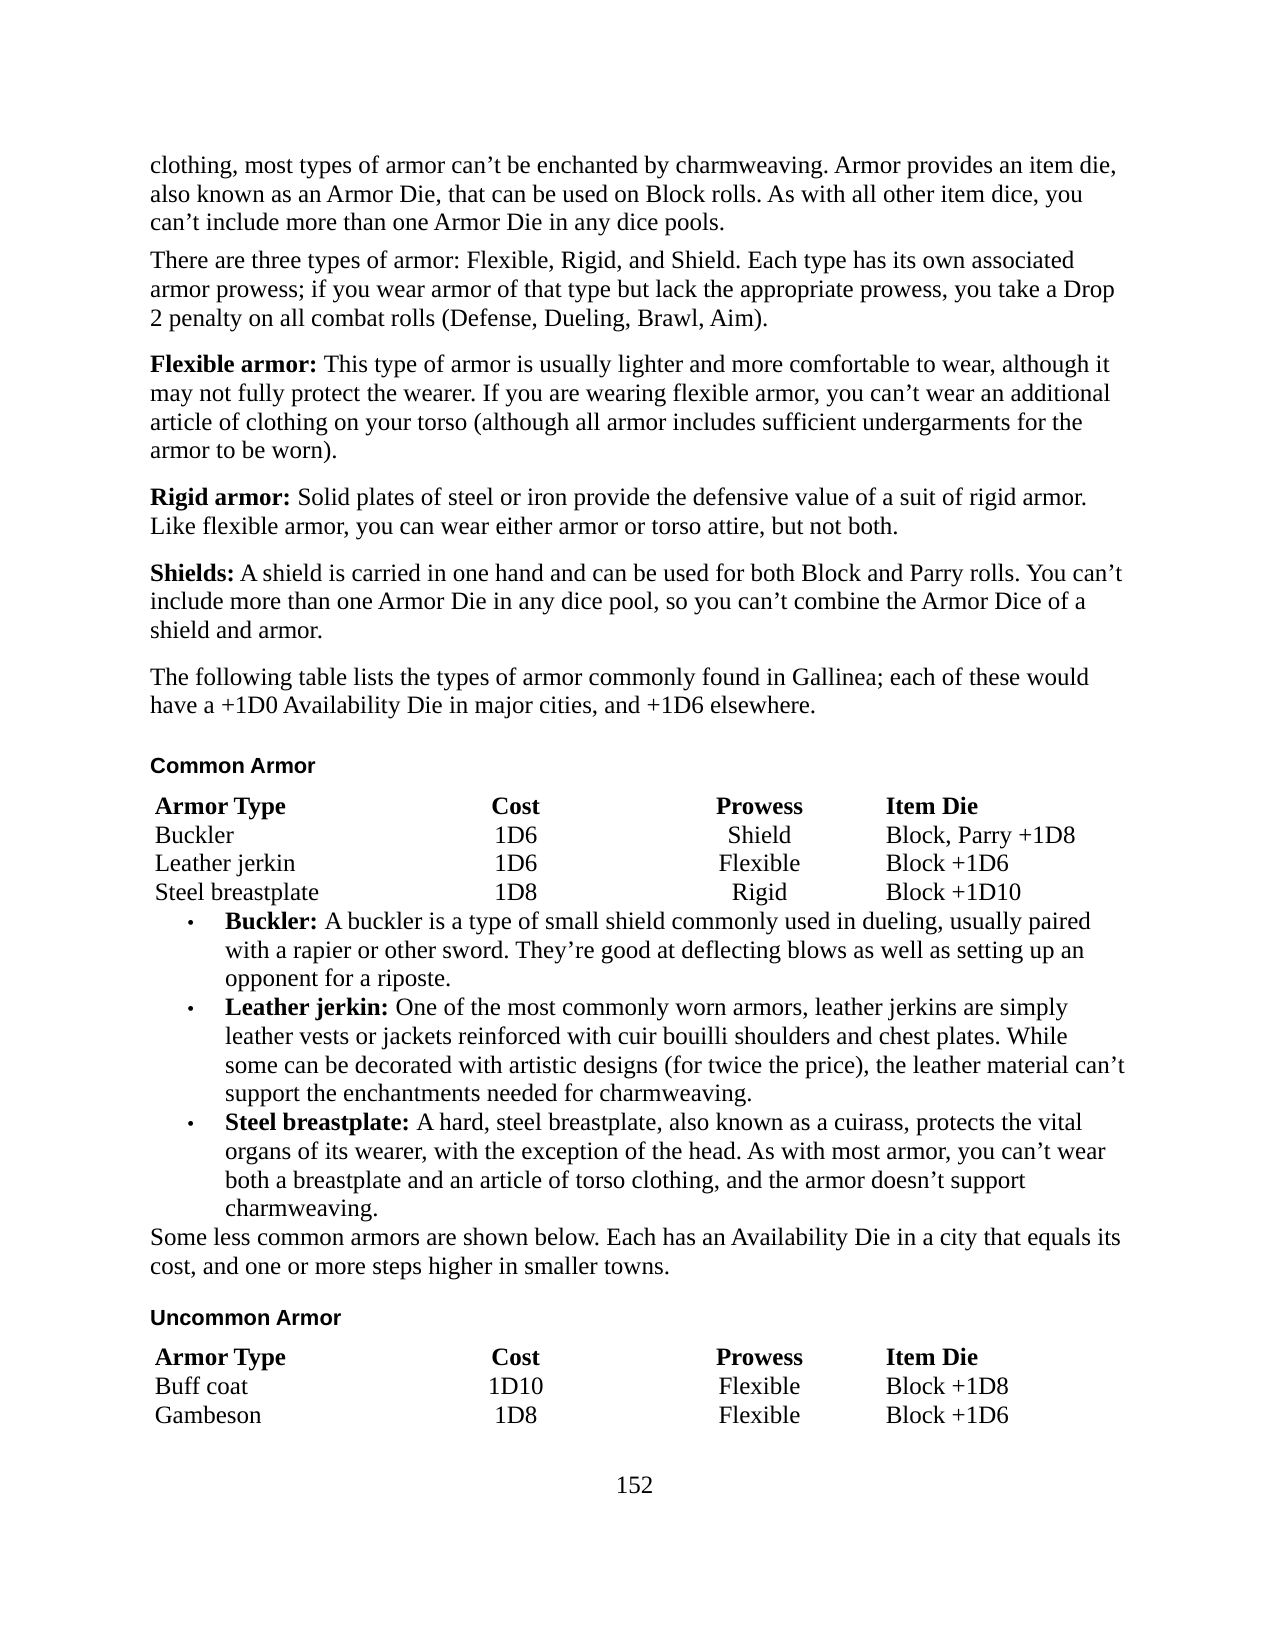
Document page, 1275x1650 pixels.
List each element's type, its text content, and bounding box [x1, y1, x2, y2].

subtitle Common Armor [150, 753, 1125, 778]
text clothing, most types of armor can’t be enchanted by charmweaving. Armor provides an item die, also known as an Armor Die, that can be used on Block rolls. As with all other item dice, you can’t include more than one Armor Die in any dice pools. [150, 150, 1125, 236]
table_cell Leather jerkin [150, 849, 394, 877]
text There are three types of armor: Flexible, Rigid, and Shield. Each type has its own associated armor prowess; if you wear armor of that type but lack the appropriate prowess, you take a Drop 2 penalty on all combat rolls (Defense, Dueling, Brawl, Aim). [150, 245, 1125, 331]
table_header Prowess [638, 1343, 881, 1371]
text Some less common armors are shown below. Each has an Availability Die in a city that equals its cost, and one or more steps higher in smaller towns. [150, 1222, 1125, 1280]
table_header Item Die [881, 1343, 1125, 1371]
table_cell Block, Parry +1D8 [881, 820, 1125, 848]
text The following table lists the types of armor commonly found in Gallinea; each of these would have a +1D0 Availability Die in major cities, and +1D6 elsewhere. [150, 662, 1125, 719]
table_header Armor Type [150, 1343, 394, 1371]
text Flexible armor: This type of armor is usually lighter and more comfortable to wear, although it may not fully protect the wearer. If you are wearing flexible armor, you can’t wear an additional article of clothing on your torso (although all armor includes sufficient undergarments for the armor to be worn). [150, 349, 1125, 464]
table_header Cost [394, 1343, 637, 1371]
table_header Cost [394, 791, 637, 820]
table_cell 1D8 [394, 1400, 637, 1429]
table_cell 1D8 [394, 877, 637, 906]
table_cell 1D10 [394, 1371, 637, 1400]
table_cell Shield [638, 820, 881, 848]
text Rigid armor: Solid plates of steel or iron provide the defensive value of a suit of rigid armor. Like flexible armor, you can wear either armor or torso attire, but not both. [150, 482, 1125, 540]
table_cell 1D6 [394, 820, 637, 848]
table_cell Flexible [638, 1371, 881, 1400]
text Shields: A shield is carried in one hand and can be used for both Block and Parry rolls. You can’t include more than one Armor Die in any dice pool, so you can’t combine the Armor Dice of a shield and armor. [150, 558, 1125, 644]
table_header Armor Type [150, 791, 394, 820]
table_header Prowess [638, 791, 881, 820]
table_cell Block +1D8 [881, 1371, 1125, 1400]
list Leather jerkin: One of the most commonly worn armors, leather jerkins are simply leather vests or jackets reinforced with cuir bouilli shoulders and chest plates. While some can be decorated with artistic designs (for twice the price), the leather material can’t support the enchantments needed for charmweaving. [187, 992, 1125, 1107]
table_cell Block +1D10 [881, 877, 1125, 906]
list Buckler: A buckler is a type of small shield commonly used in dueling, usually paired with a rapier or other sword. They’re good at deflecting blows as well as setting up an opponent for a riposte. [187, 906, 1125, 992]
table_cell 1D6 [394, 849, 637, 877]
table_cell Buckler [150, 820, 394, 848]
table_cell Rigid [638, 877, 881, 906]
table_cell Block +1D6 [881, 849, 1125, 877]
table_header Item Die [881, 791, 1125, 820]
table_cell Flexible [638, 849, 881, 877]
subtitle Uncommon Armor [150, 1305, 1125, 1330]
table_cell Block +1D6 [881, 1400, 1125, 1429]
table_cell Flexible [638, 1400, 881, 1429]
list Steel breastplate: A hard, steel breastplate, also known as a cuirass, protects the vital organs of its wearer, with the exception of the head. As with most armor, you can’t wear both a breastplate and an article of torso clothing, and the armor doesn’t support charmweaving. [187, 1107, 1125, 1222]
table_cell Gambeson [150, 1400, 394, 1429]
table_cell Steel breastplate [150, 877, 394, 906]
table_cell Buff coat [150, 1371, 394, 1400]
